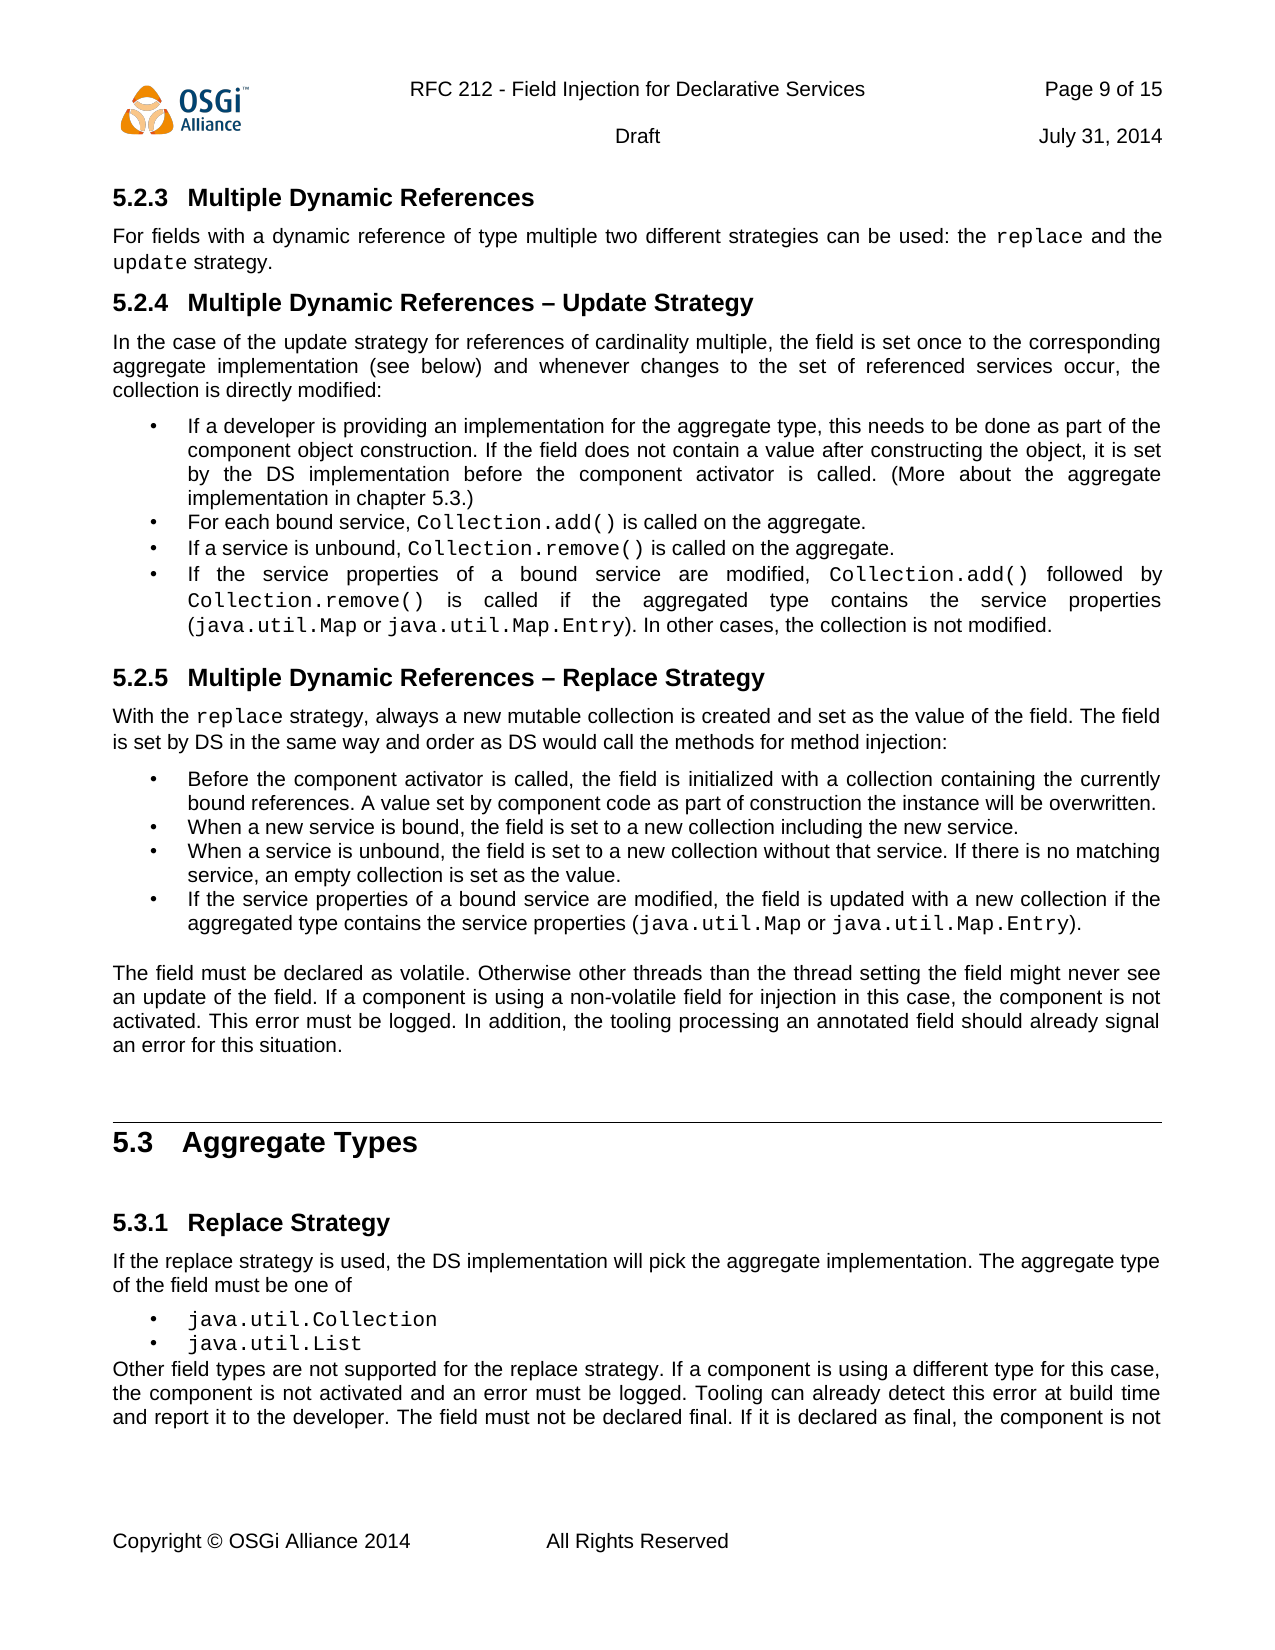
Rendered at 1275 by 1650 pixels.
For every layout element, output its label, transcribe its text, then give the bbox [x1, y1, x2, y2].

text With the replace strategy, always a new mutable collection is created and set as the value of the field. The field is set by DS in the same way and order as DS would call the methods for method injection: [112, 704, 1162, 754]
subtitle Multiple Dynamic References – Update Strategy [112, 288, 1162, 317]
list When a new service is bound, the field is set to a new collection including the new service. [150, 814, 1162, 839]
subtitle Multiple Dynamic References – Replace Strategy [112, 663, 1162, 692]
subtitle Multiple Dynamic References [112, 183, 1162, 212]
text In the case of the update strategy for references of cardinality multiple, the field is set once to the corresponding aggregate implementation (see below) and whenever changes to the set of referenced services occur, the collection is directly modified: [112, 329, 1162, 401]
list java.util.Collection [150, 1309, 1162, 1333]
list If the service properties of a bound service are modified, the field is updated with a new collection if the aggregated type contains the service properties (java.util.Map or java.util.Map.Entry). [150, 887, 1162, 937]
list java.util.List [150, 1333, 1162, 1357]
subtitle Aggregate Types [112, 1123, 1162, 1159]
subtitle Replace Strategy [112, 1208, 1162, 1236]
text If the replace strategy is used, the DS implementation will pick the aggregate implementation. The aggregate type of the field must be one of [112, 1249, 1162, 1297]
text The field must be declared as volatile. Otherwise other threads than the thread setting the field might never see an update of the field. If a component is using a non-volatile field for injection in this case, the component is not activated. This error must be logged. In addition, the tooling processing an annotated field should already signal an error for this situation. [112, 961, 1162, 1056]
list When a service is unbound, the field is set to a new collection without that service. If there is no matching service, an empty collection is set as the value. [150, 839, 1162, 887]
picture [113, 78, 257, 142]
list If a service is unbound, Collection.remove() is called on the aggregate. [150, 536, 1162, 562]
text Other field types are not supported for the replace strategy. If a component is using a different type for this case, the component is not activated and an error must be logged. Tooling can already detect this error at build time and report it to the developer. The field must not be declared final. If it is declared as final, the component is not [112, 1357, 1162, 1428]
text For fields with a dynamic reference of type multiple two different strategies can be used: the replace and the update strategy. [112, 224, 1162, 276]
list For each bound service, Collection.add() is called on the aggregate. [150, 510, 1162, 536]
list Before the component activator is called, the field is initialized with a collection containing the currently bound references. A value set by component code as part of construction the instance will be overwritten. [150, 767, 1162, 814]
list If the service properties of a bound service are modified, Collection.add() followed by Collection.remove() is called if the aggregated type contains the service properties (java.util.Map or java.util.Map.Entry). In other cases, the collection is not modified. [150, 562, 1162, 639]
list If a developer is providing an implementation for the aggregate type, this needs to be done as part of the component object construction. If the field does not contain a value after constructing the object, it is set by the DS implementation before the component activator is called. (More about the aggregate implementation in chapter 5.3.) [150, 414, 1162, 510]
